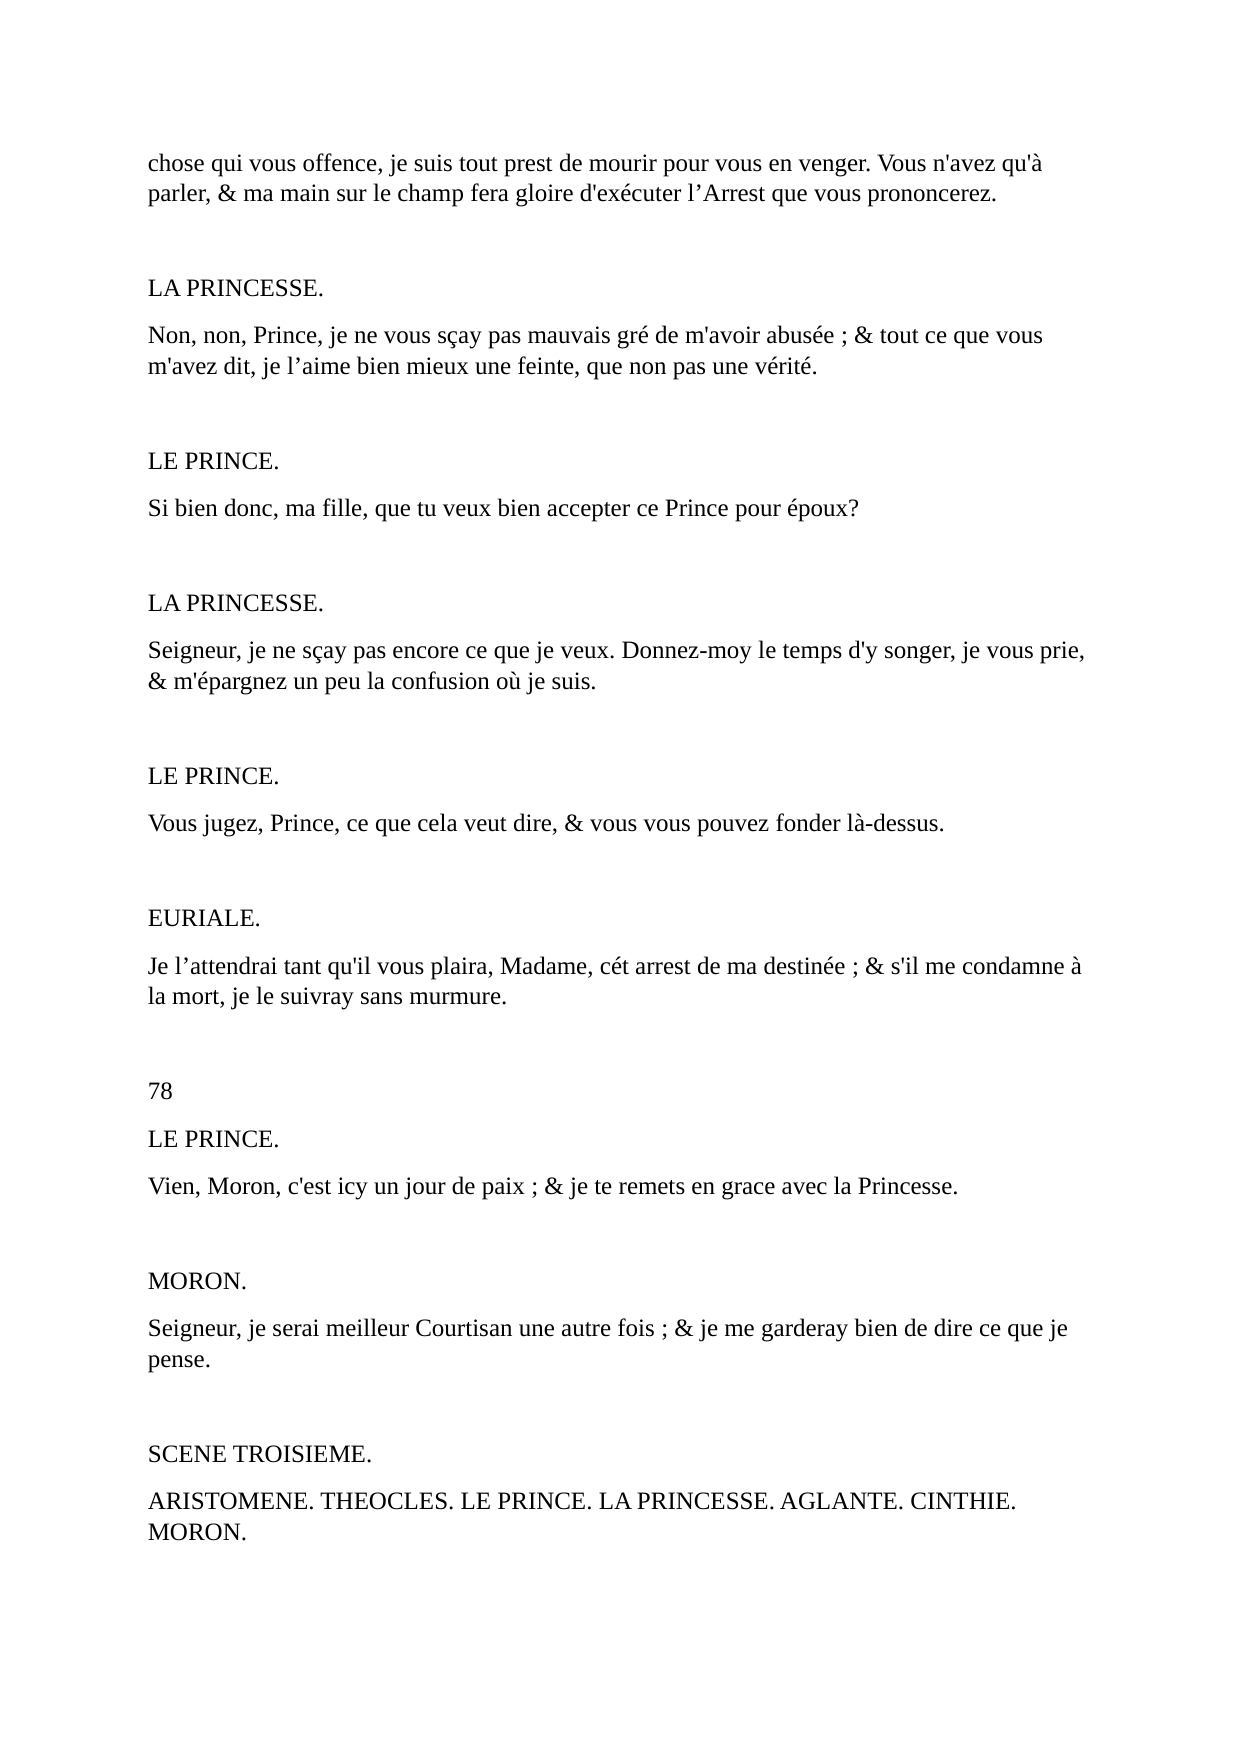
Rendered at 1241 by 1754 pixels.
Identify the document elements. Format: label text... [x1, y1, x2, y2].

text LA PRINCESSE. [148, 588, 1093, 617]
text Je l’attendrai tant qu'il vous plaira, Madame, cét arrest de ma destinée ; & s'il me condamne à la mort, je le suivray sans murmure. [148, 951, 1093, 1010]
text LE PRINCE. [148, 761, 1093, 790]
text chose qui vous offence, je suis tout prest de mourir pour vous en venger. Vous n'avez qu'à parler, & ma main sur le champ fera gloire d'exécuter l’Arrest que vous prononcerez. [148, 148, 1093, 207]
text LA PRINCESSE. [148, 273, 1093, 302]
text SCENE TROISIEME. [148, 1439, 1093, 1467]
text LE PRINCE. [148, 446, 1093, 475]
text Vien, Moron, c'est icy un jour de paix ; & je te remets en grace avec la Princesse. [148, 1171, 1093, 1200]
text ARISTOMENE. THEOCLES. LE PRINCE. LA PRINCESSE. AGLANTE. CINTHIE. MORON. [148, 1486, 1093, 1546]
text LE PRINCE. [148, 1124, 1093, 1152]
text 78 [148, 1076, 1093, 1105]
text Seigneur, je ne sçay pas encore ce que je veux. Donnez-moy le temps d'y songer, je vous prie, & m'épargnez un peu la confusion où je suis. [148, 636, 1093, 695]
text MORON. [148, 1266, 1093, 1294]
text Seigneur, je serai meilleur Courtisan une autre fois ; & je me garderay bien de dire ce que je pense. [148, 1313, 1093, 1373]
text Non, non, Prince, je ne vous sçay pas mauvais gré de m'avoir abusée ; & tout ce que vous m'avez dit, je l’aime bien mieux une feinte, que non pas une vérité. [148, 321, 1093, 380]
text Si bien donc, ma fille, que tu veux bien accepter ce Prince pour époux? [148, 493, 1093, 522]
text EURIALE. [148, 903, 1093, 932]
text Vous jugez, Prince, ce que cela veut dire, & vous vous pouvez fonder là-dessus. [148, 808, 1093, 837]
